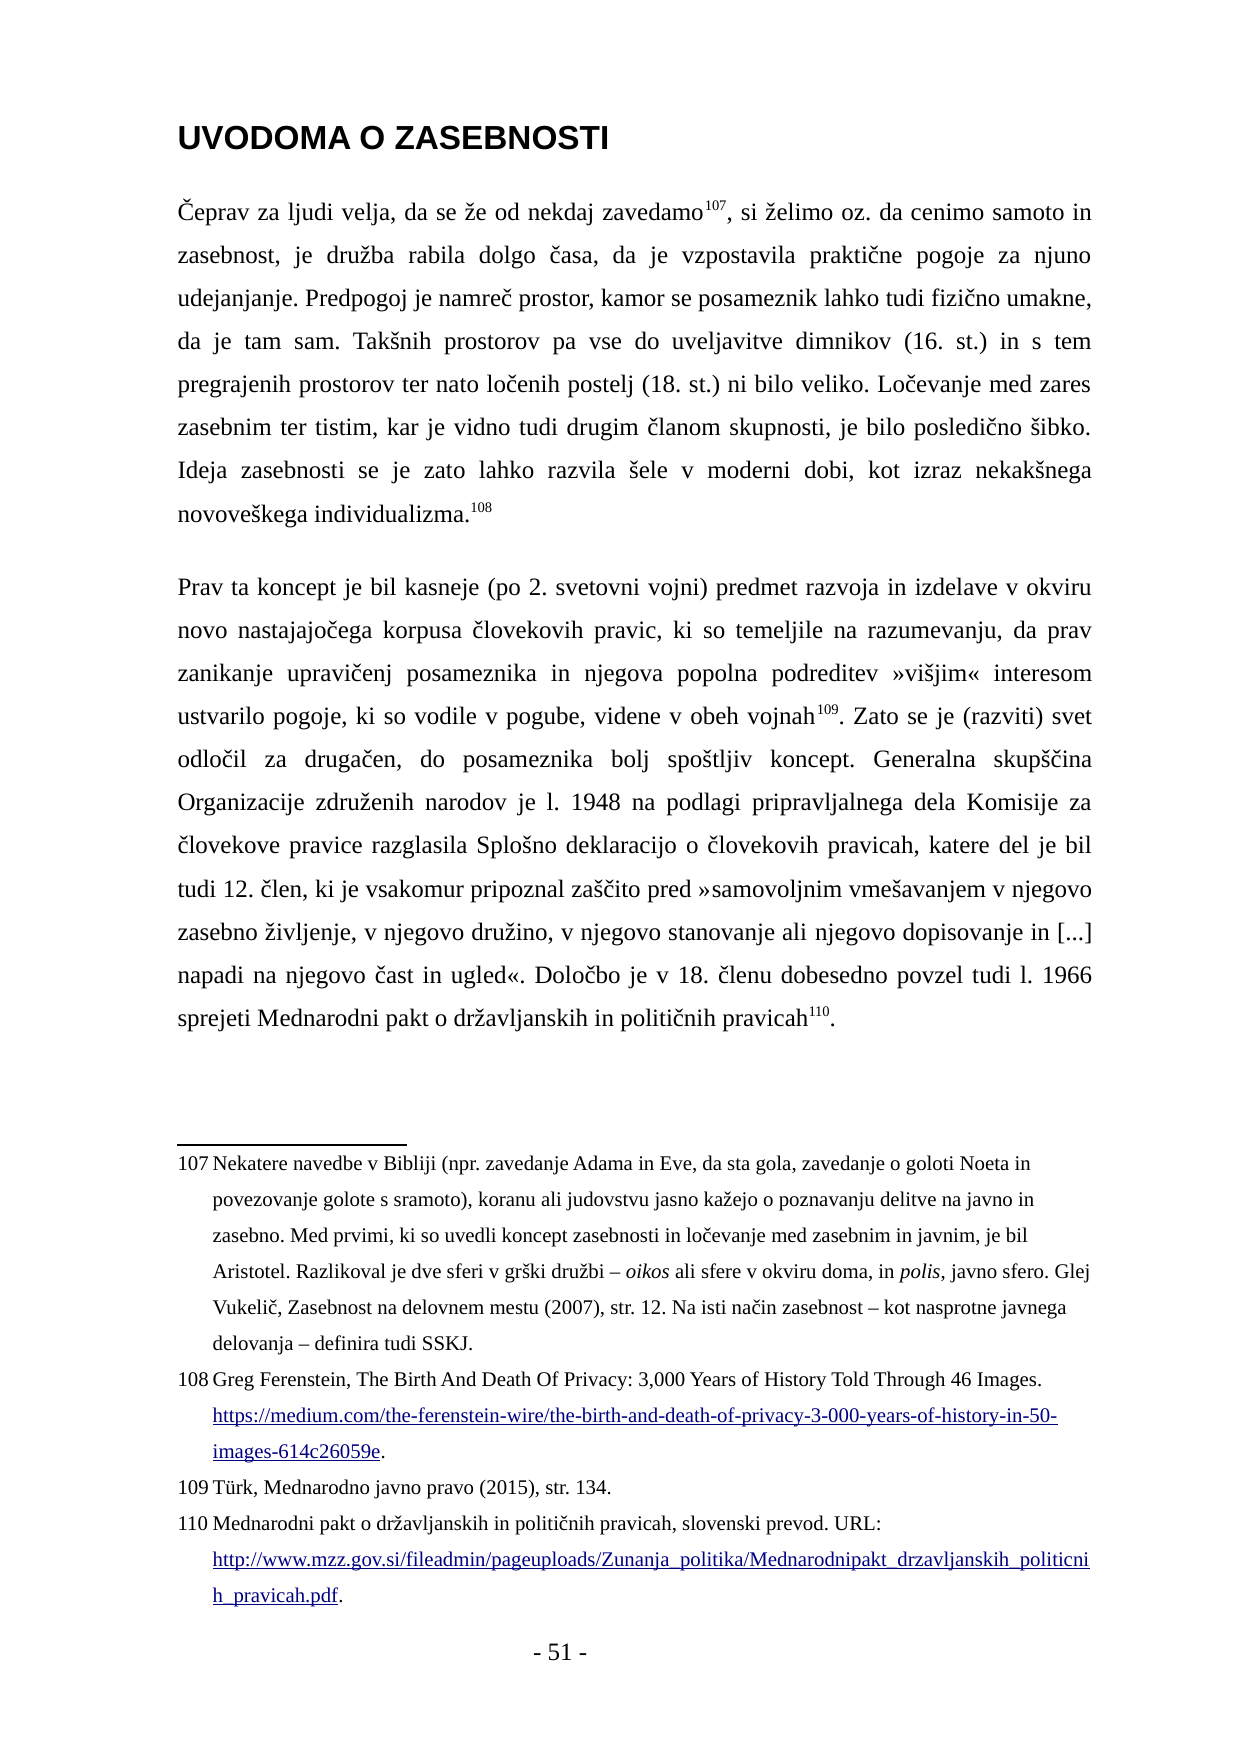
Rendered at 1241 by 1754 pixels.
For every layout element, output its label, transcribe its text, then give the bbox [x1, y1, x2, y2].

text Nekatere navedbe v Bibliji (npr. zavedanje Adama in Eve, da sta gola, zavedanje o goloti Noeta in povezovanje golote s sramoto), koranu ali judovstvu jasno kažejo o poznavanju delitve na javno in zasebno. Med prvimi, ki so uvedli koncept zasebnosti in ločevanje med zasebnim in javnim, je bil Aristotel. Razlikoval je dve sferi v grški družbi – oikos ali sfere v okviru doma, in polis, javno sfero. Glej Vukelič, Zasebnost na delovnem mestu (2007), str. 12. Na isti način zasebnost – kot nasprotne javnega delovanja – definira tudi SSKJ. [177, 1151, 1093, 1355]
text Čeprav za ljudi velja, da se že od nekdaj zavedamo, si želimo oz. da cenimo samoto in zasebnost, je družba rabila dolgo časa, da je vzpostavila praktične pogoje za njuno udejanjanje. Predpogoj je namreč prostor, kamor se posameznik lahko tudi fizično umakne, da je tam sam. Takšnih prostorov pa vse do uveljavitve dimnikov (16. st.) in s tem pregrajenih prostorov ter nato ločenih postelj (18. st.) ni bilo veliko. Ločevanje med zares zasebnim ter tistim, kar je vidno tudi drugim članom skupnosti, je bilo posledično šibko. Ideja zasebnosti se je zato lahko razvila šele v moderni dobi, kot izraz nekakšnega novoveškega individualizma. [177, 197, 1093, 527]
text Greg Ferenstein, The Birth And Death Of Privacy: 3,000 Years of History Told Through 46 Images. https://medium.com/the-ferenstein-wire/the-birth-and-death-of-privacy-3-000-years-of-history-in-50-images-614c26059e. [177, 1367, 1093, 1463]
text Mednarodni pakt o državljanskih in političnih pravicah, slovenski prevod. URL: http://www.mzz.gov.si/fileadmin/pageuploads/Zunanja_politika/Mednarodnipakt_drzavljanskih_politicnih_pravicah.pdf. [177, 1511, 1093, 1607]
text Türk, Mednarodno javno pravo (2015), str. 134. [177, 1475, 1093, 1499]
subtitle Uvodoma o zasebnosti [177, 118, 1093, 157]
text Prav ta koncept je bil kasneje (po 2. svetovni vojni) predmet razvoja in izdelave v okviru novo nastajajočega korpusa človekovih pravic, ki so temeljile na razumevanju, da prav zanikanje upravičenj posameznika in njegova popolna podreditev »višjim« interesom ustvarilo pogoje, ki so vodile v pogube, videne v obeh vojnah. Zato se je (razviti) svet odločil za drugačen, do posameznika bolj spoštljiv koncept. Generalna skupščina Organizacije združenih narodov je l. 1948 na podlagi pripravljalnega dela Komisije za človekove pravice razglasila Splošno deklaracijo o človekovih pravicah, katere del je bil tudi 12. člen, ki je vsakomur pripoznal zaščito pred »samovoljnim vmešavanjem v njegovo zasebno življenje, v njegovo družino, v njegovo stanovanje ali njegovo dopisovanje in [...] napadi na njegovo čast in ugled«. Določbo je v 18. členu dobesedno povzel tudi l. 1966 sprejeti Mednarodni pakt o državljanskih in političnih pravicah. [177, 572, 1093, 1032]
